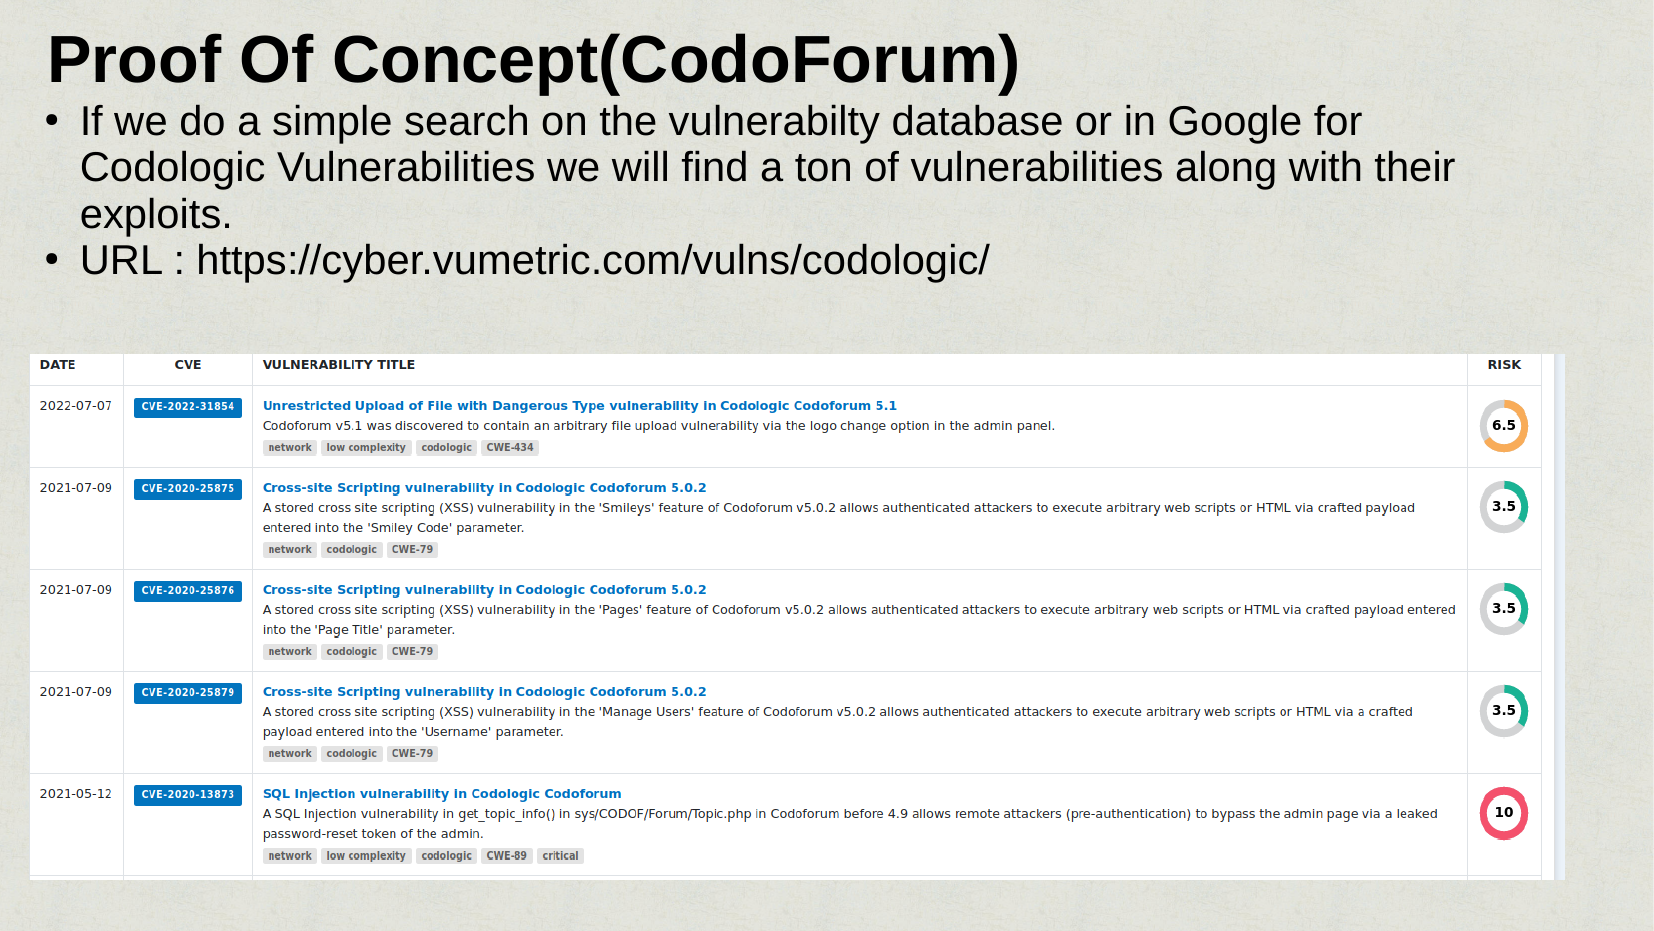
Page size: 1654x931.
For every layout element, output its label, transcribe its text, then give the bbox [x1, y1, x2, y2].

text_box If we do a simple search on the vulnerabilty database or in Google for Codologic Vulnerabilities we will find a ton of vulnerabilities along with their exploits. URL : https://cyber.vumetric.com/vulns/codologic/ [29, 43, 1506, 354]
title Proof Of Concept(CodoForum) [47, 0, 1536, 119]
picture [0, 0, 1654, 931]
